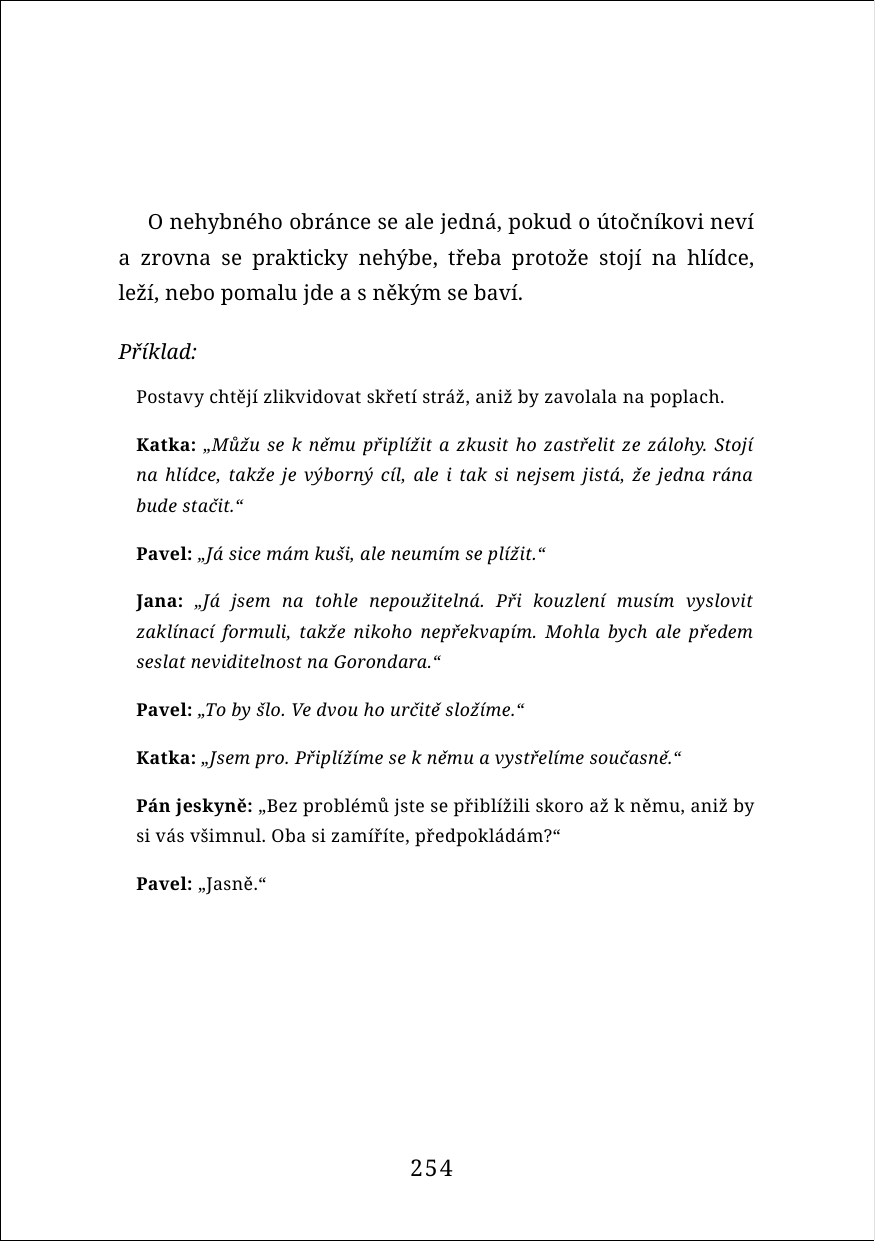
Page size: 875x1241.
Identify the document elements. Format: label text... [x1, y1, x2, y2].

text Postavy chtějí zlikvidovat skřetí stráž, aniž by zavolala na poplach. [136, 385, 756, 409]
text Katka: „Můžu se k němu připlížit a zkusit ho zastřelit ze zálohy. Stojí na hlídce, takže je výborný cíl, ale i tak si nejsem jistá, že jedna rána bude stačit.“ [136, 433, 756, 517]
text Katka: „Jsem pro. Připlížíme se k němu a vystřelíme současně.“ [136, 745, 756, 769]
text Pavel: „To by šlo. Ve dvou ho určitě složíme.“ [136, 697, 756, 721]
text Pán jeskyně: „Bez problémů jste se přiblížili skoro až k němu, aniž by si vás všimnul. Oba si zamíříte, předpokládám?“ [136, 793, 756, 847]
text Pavel: „Jasně.“ [136, 871, 756, 895]
text Pavel: „Já sice mám kuši, ale neumím se plížit.“ [136, 541, 756, 565]
text Příklad: [118, 337, 756, 366]
text O nehybného obránce se ale jedná, pokud o útočníkovi neví a zrovna se prakticky nehýbe, třeba protože stojí na hlídce, leží, nebo pomalu jde a s někým se baví. [118, 172, 756, 307]
text Jana: „Já jsem na tohle nepoužitelná. Při kouzlení musím vyslovit zaklínací formuli, takže nikoho nepřekvapím. Mohla bych ale předem seslat neviditelnost na Gorondara.“ [136, 589, 756, 673]
